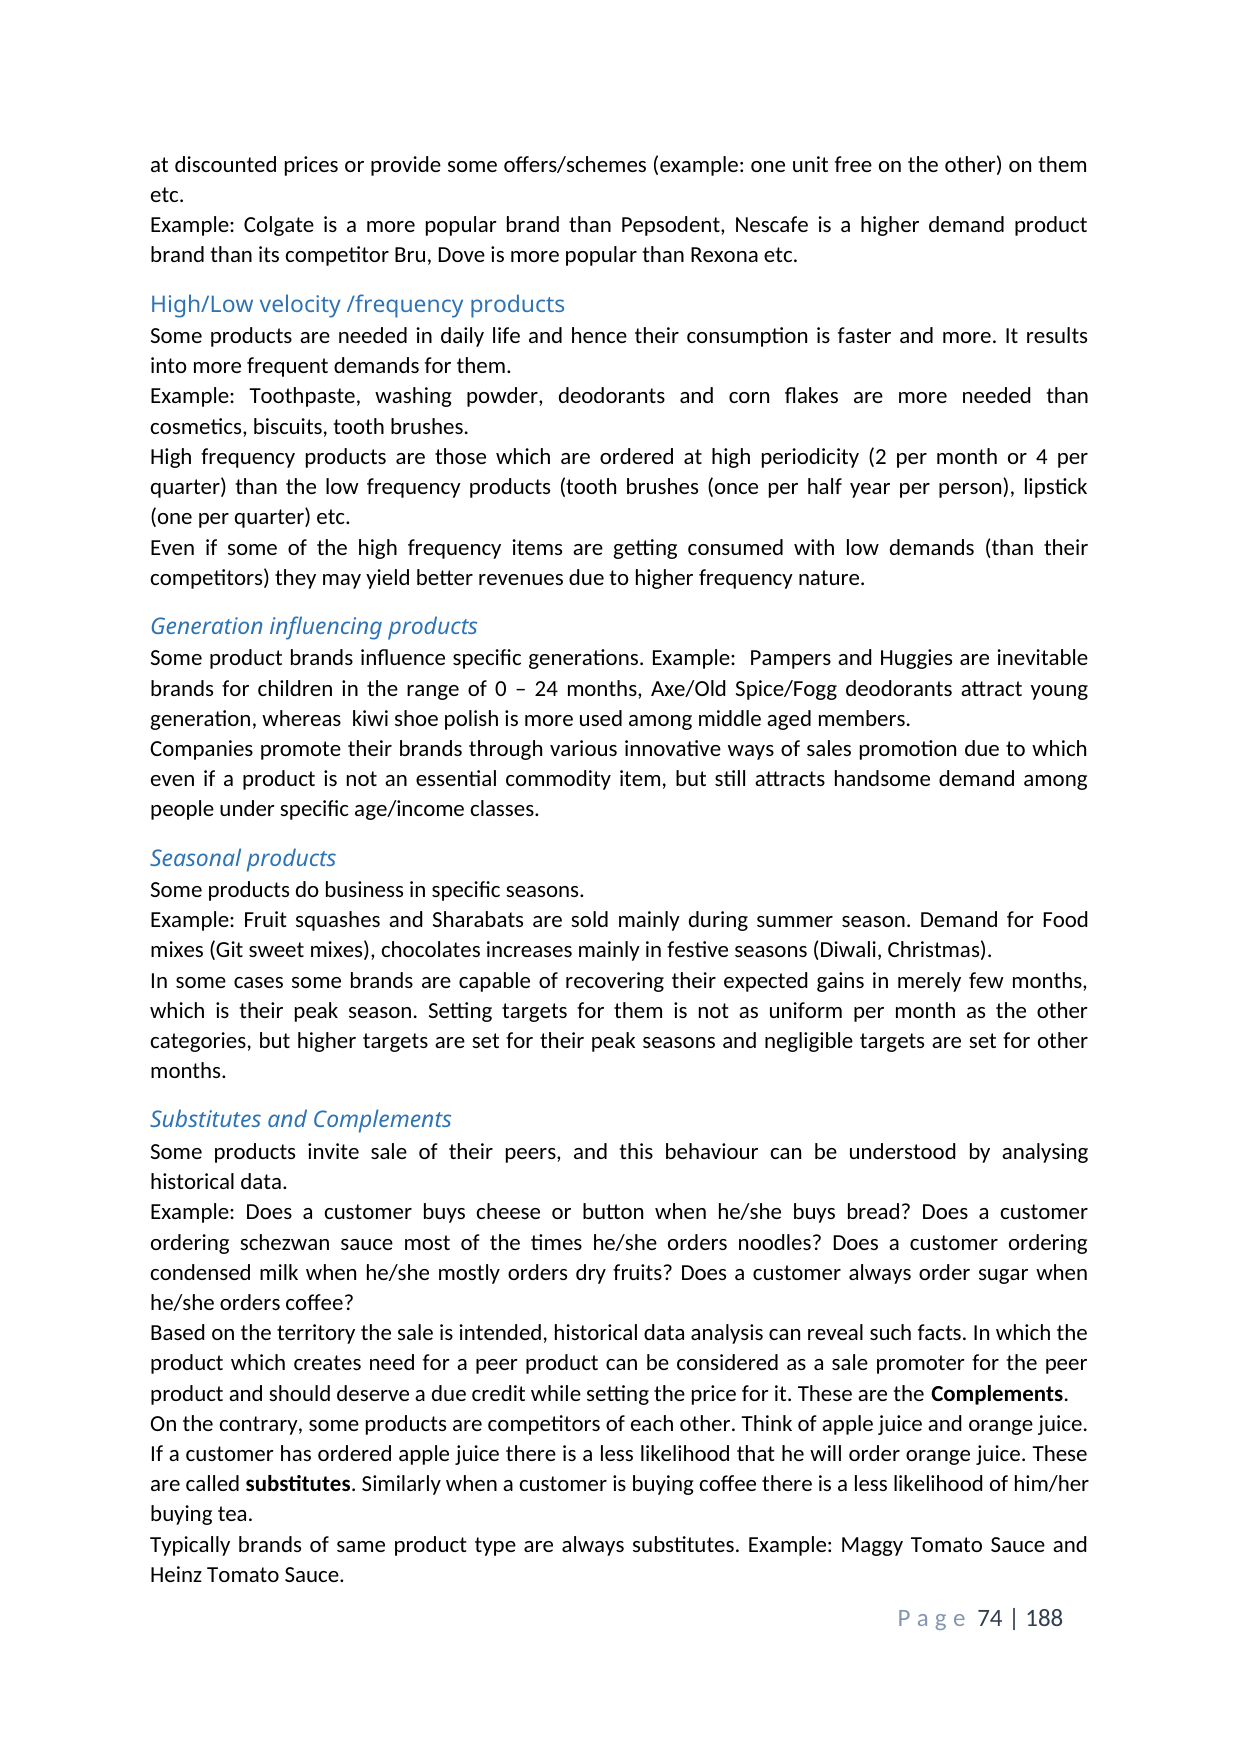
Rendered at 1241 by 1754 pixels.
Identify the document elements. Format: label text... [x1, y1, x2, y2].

list Even if some of the high frequency items are getting consumed with low demands (than their competitors) they may yield better revenues due to higher frequency nature. [150, 533, 1090, 591]
list Some products do business in specific seasons. [150, 875, 1090, 903]
list Example: Colgate is a more popular brand than Pepsodent, Nescafe is a higher demand product brand than its competitor Bru, Dove is more popular than Rexona etc. [150, 210, 1090, 269]
list On the contrary, some products are competitors of each other. Think of apple juice and orange juice. If a customer has ordered apple juice there is a less likelihood that he will order orange juice. These are called substitutes. Similarly when a customer is buying coffee there is a less likelihood of him/her buying tea. [150, 1409, 1090, 1528]
list Companies promote their brands through various innovative ways of sales promotion due to which even if a product is not an essential commodity item, but still attracts handsome demand among people under specific age/income classes. [150, 734, 1090, 823]
list Example: Fruit squashes and Sharabats are sold mainly during summer season. Demand for Food mixes (Git sweet mixes), chocolates increases mainly in festive seasons (Diwali, Christmas). [150, 905, 1090, 964]
list Some product brands influence specific generations. Example: Pampers and Huggies are inevitable brands for children in the range of 0 – 24 months, Axe/Old Spice/Fogg deodorants attract young generation, whereas kiwi shoe polish is more used among middle aged members. [150, 643, 1090, 732]
subtitle Seasonal products [150, 841, 1090, 873]
list Some products invite sale of their peers, and this behaviour can be understood by analysing historical data. [150, 1137, 1090, 1195]
list Some products are needed in daily life and hence their consumption is faster and more. It results into more frequent demands for them. [150, 321, 1090, 379]
list Typically brands of same product type are always substitutes. Example: Maggy Tomato Sauce and Heinz Tomato Sauce. [150, 1530, 1090, 1588]
list Based on the territory the sale is intended, historical data analysis can reveal such facts. In which the product which creates need for a peer product can be considered as a sale promoter for the peer product and should deserve a due credit while setting the price for it. These are the Complements. [150, 1318, 1090, 1407]
list at discounted prices or provide some offers/schemes (example: one unit free on the other) on them etc. [150, 150, 1090, 208]
subtitle High/Low velocity /frequency products [150, 287, 1090, 319]
list Example: Does a customer buys cheese or button when he/she buys bread? Does a customer ordering schezwan sauce most of the times he/she orders noodles? Does a customer ordering condensed milk when he/she mostly orders dry fruits? Does a customer always order sugar when he/she orders coffee? [150, 1197, 1090, 1316]
list High frequency products are those which are ordered at high periodicity (2 per month or 4 per quarter) than the low frequency products (tooth brushes (once per half year per person), lipstick (one per quarter) etc. [150, 442, 1090, 531]
subtitle Substitutes and Complements [150, 1103, 1090, 1134]
list In some cases some brands are capable of recovering their expected gains in merely few months, which is their peak season. Setting targets for them is not as uniform per month as the other categories, but higher targets are set for their peak seasons and negligible targets are set for other months. [150, 966, 1090, 1084]
list Example: Toothpaste, washing powder, deodorants and corn flakes are more needed than cosmetics, biscuits, tooth brushes. [150, 382, 1090, 440]
subtitle Generation influencing products [150, 610, 1090, 641]
